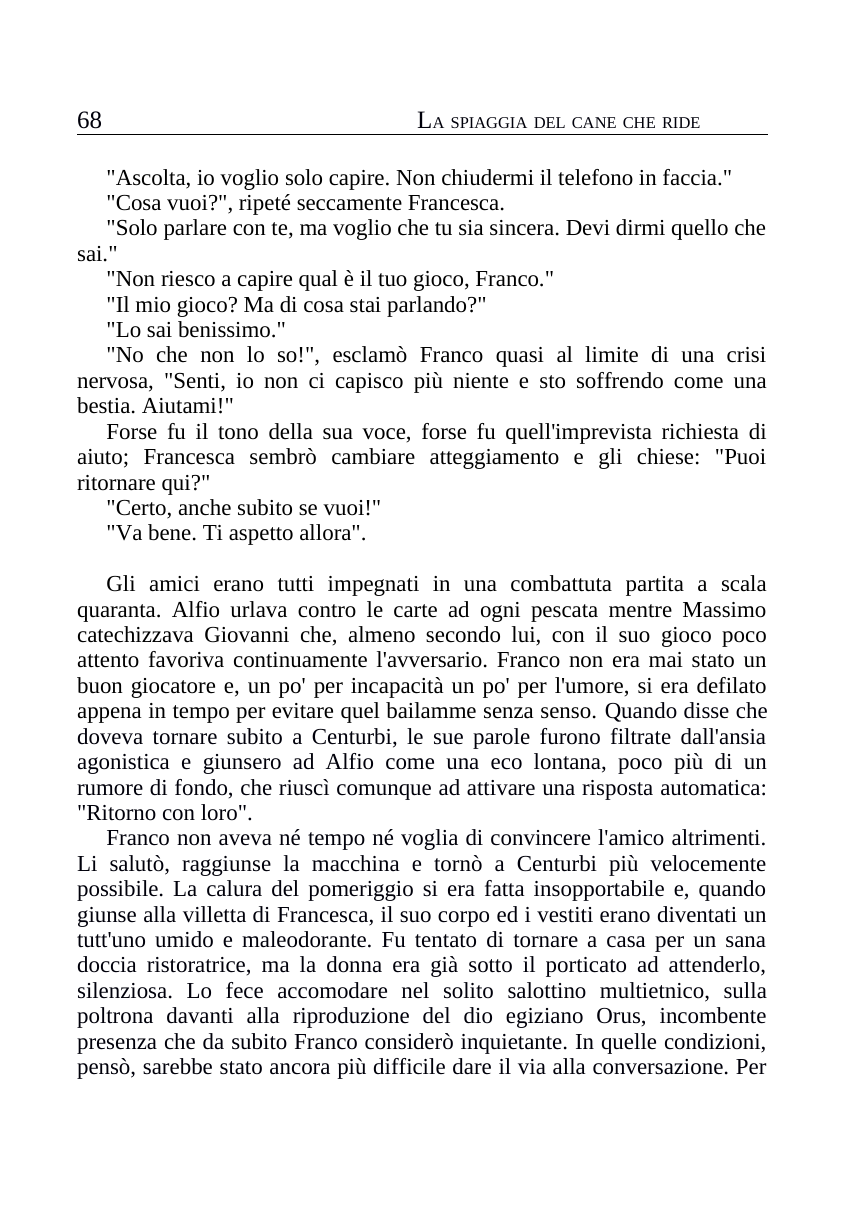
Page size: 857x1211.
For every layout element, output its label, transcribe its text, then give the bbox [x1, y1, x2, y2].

text "Il mio gioco? Ma di cosa stai parlando?" [77, 292, 768, 317]
text Franco non aveva né tempo né voglia di convincere l'amico altrimenti. Li salutò, raggiunse la macchina e tornò a Centurbi più velocemente possibile. La calura del pomeriggio si era fatta insopportabile e, quando giunse alla villetta di Francesca, il suo corpo ed i vestiti erano diventati un tutt'uno umido e maleodorante. Fu tentato di tornare a casa per un sana doccia ristoratrice, ma la donna era già sotto il porticato ad attenderlo, silenziosa. Lo fece accomodare nel solito salottino multietnico, sulla poltrona davanti alla riproduzione del dio egiziano Orus, incombente presenza che da subito Franco considerò inquietante. In quelle condizioni, pensò, sarebbe stato ancora più difficile dare il via alla conversazione. Per [77, 825, 768, 1079]
text "Cosa vuoi?", ripeté seccamente Francesca. [77, 190, 768, 215]
text "Solo parlare con te, ma voglio che tu sia sincera. Devi dirmi quello che sai." [77, 215, 768, 266]
text "No che non lo so!", esclamò Franco quasi al limite di una crisi nervosa, "Senti, io non ci capisco più niente e sto soffrendo come una bestia. Aiutami!" [77, 342, 768, 419]
text "Non riesco a capire qual è il tuo gioco, Franco." [77, 266, 768, 292]
text "Lo sai benissimo." [77, 317, 768, 342]
text "Certo, anche subito se vuoi!" [77, 495, 768, 520]
text "Va bene. Ti aspetto allora". [77, 520, 768, 546]
text "Ascolta, io voglio solo capire. Non chiudermi il telefono in faccia." [77, 164, 768, 190]
text Gli amici erano tutti impegnati in una combattuta partita a scala quaranta. Alfio urlava contro le carte ad ogni pescata mentre Massimo catechizzava Giovanni che, almeno secondo lui, con il suo gioco poco attento favoriva continuamente l'avversario. Franco non era mai stato un buon giocatore e, un po' per incapacità un po' per l'umore, si era defilato appena in tempo per evitare quel bailamme senza senso. Quando disse che doveva tornare subito a Centurbi, le sue parole furono filtrate dall'ansia agonistica e giunsero ad Alfio come una eco lontana, poco più di un rumore di fondo, che riuscì comunque ad attivare una risposta automatica: "Ritorno con loro". [77, 571, 768, 825]
text Forse fu il tono della sua voce, forse fu quell'imprevista richiesta di aiuto; Francesca sembrò cambiare atteggiamento e gli chiese: "Puoi ritornare qui?" [77, 419, 768, 495]
